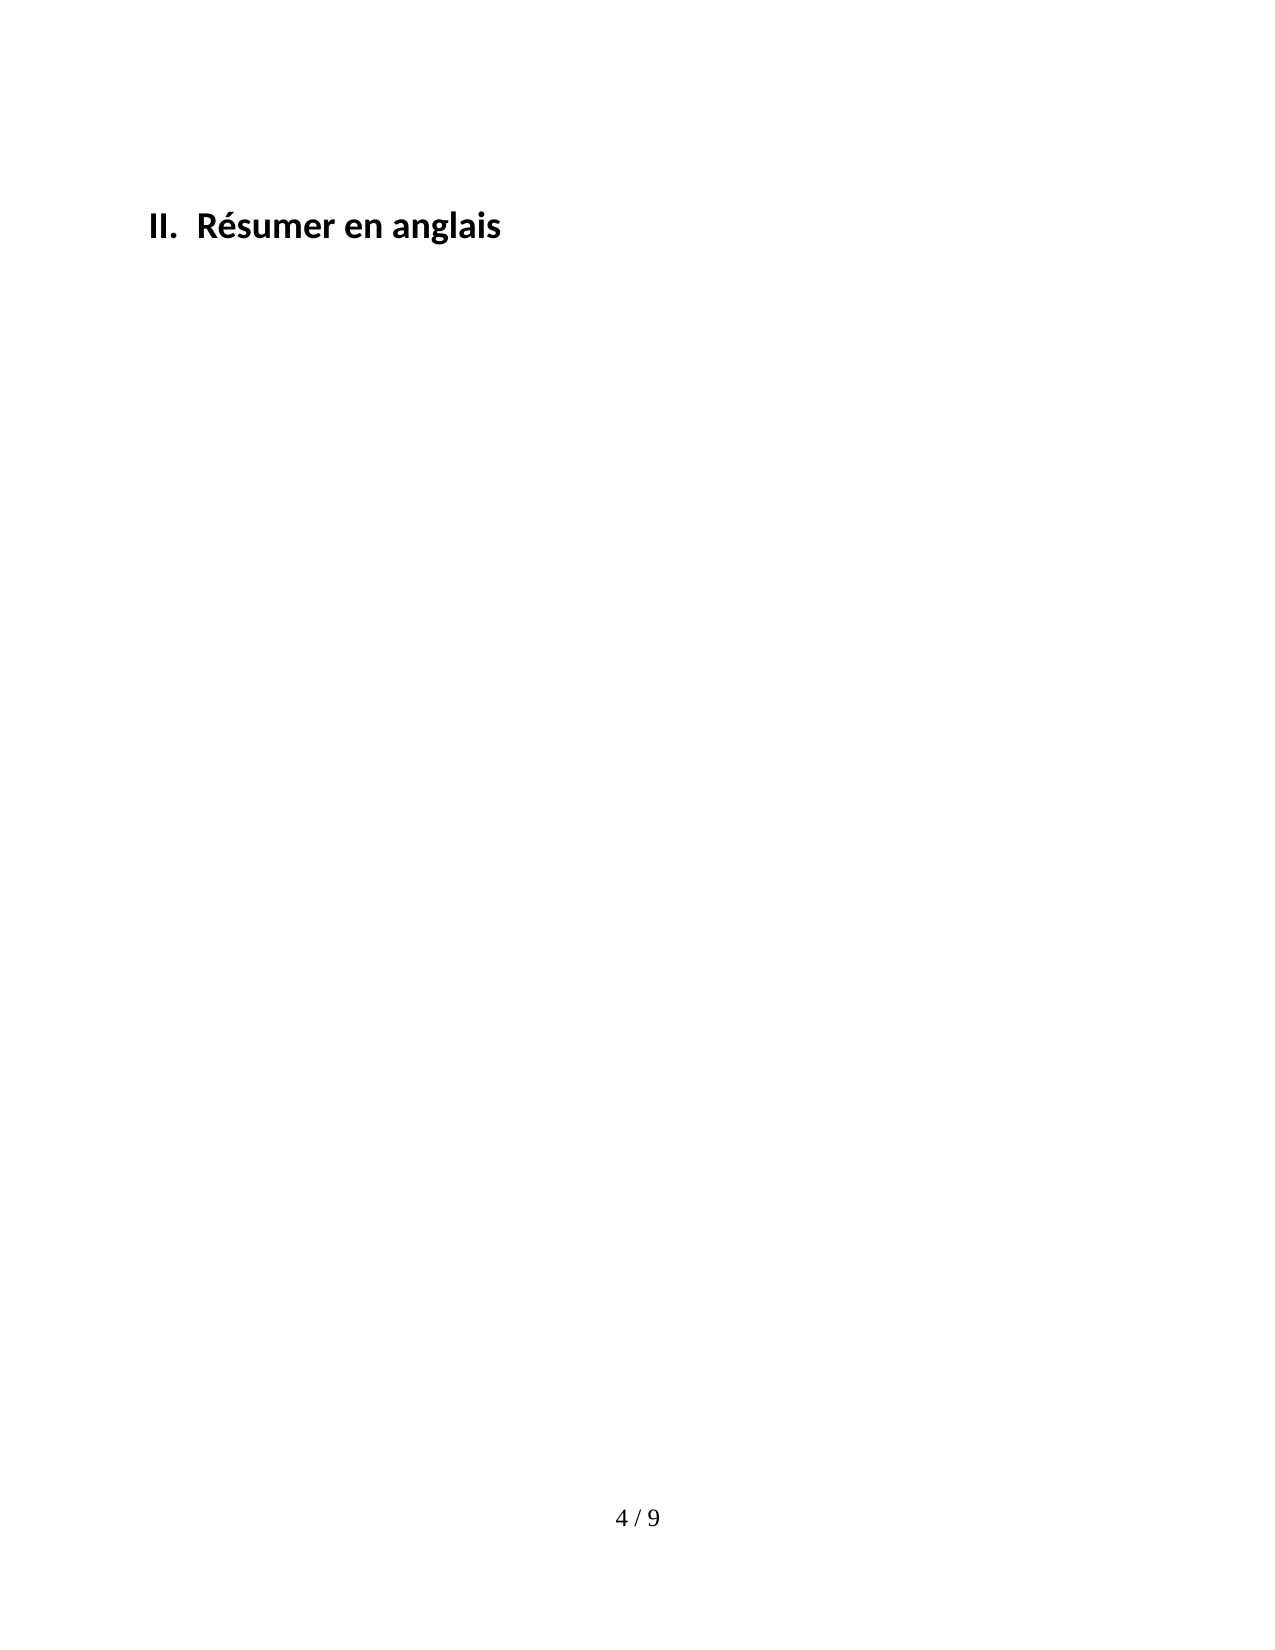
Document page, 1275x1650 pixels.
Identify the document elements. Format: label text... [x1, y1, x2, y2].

subtitle Résumer en anglais [178, 201, 1157, 248]
